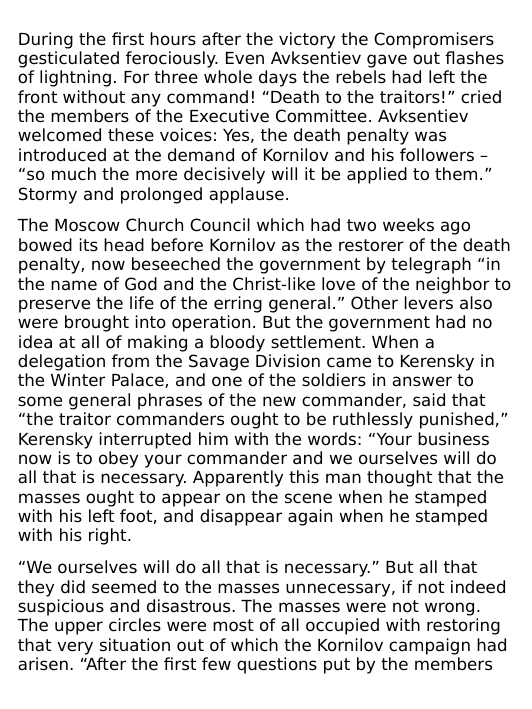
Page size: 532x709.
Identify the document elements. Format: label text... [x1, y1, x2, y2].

text During the first hours after the victory the Compromisers gesticulated ferociously. Even Avksentiev gave out flashes of lightning. For three whole days the rebels had left the front without any command! “Death to the traitors!” cried the members of the Executive Committee. Avksentiev welcomed these voices: Yes, the death penalty was introduced at the demand of Kornilov and his followers – “so much the more decisively will it be applied to them.” Stormy and prolonged applause. [18, 29, 514, 204]
text “We ourselves will do all that is necessary.” But all that they did seemed to the masses unnecessary, if not indeed suspicious and disastrous. The masses were not wrong. The upper circles were most of all occupied with restoring that very situation out of which the Kornilov campaign had arisen. “After the first few questions put by the members [18, 558, 514, 674]
text The Moscow Church Council which had two weeks ago bowed its head before Kornilov as the restorer of the death penalty, now beseeched the government by telegraph “in the name of God and the Christ-like love of the neighbor to preserve the life of the erring general.” Other levers also were brought into operation. But the government had no idea at all of making a bloody settlement. When a delegation from the Savage Division came to Kerensky in the Winter Palace, and one of the soldiers in answer to some general phrases of the new commander, said that “the traitor commanders ought to be ruthlessly punished,” Kerensky interrupted him with the words: “Your business now is to obey your commander and we ourselves will do all that is necessary. Apparently this man thought that the masses ought to appear on the scene when he stamped with his left foot, and disappear again when he stamped with his right. [18, 216, 514, 546]
